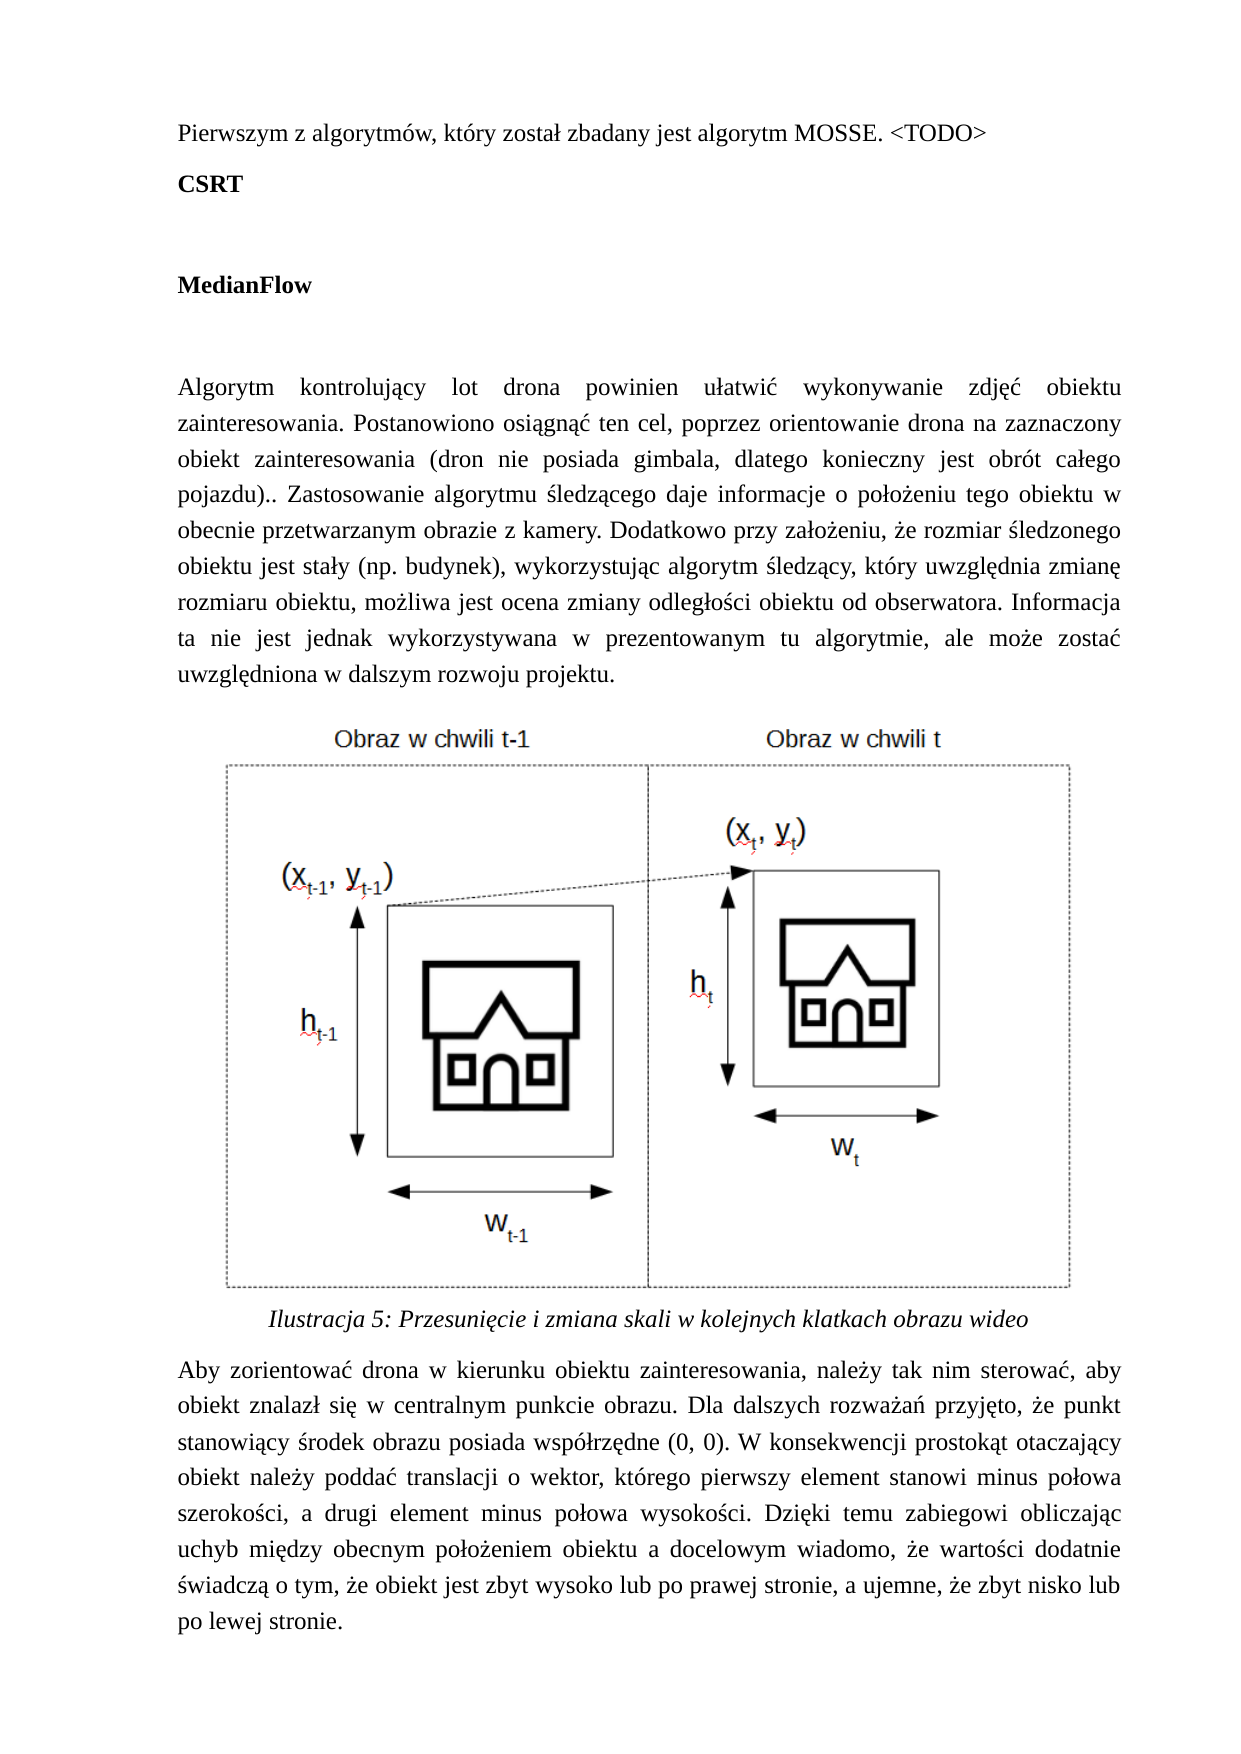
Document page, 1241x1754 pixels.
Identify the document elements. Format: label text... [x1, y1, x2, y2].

text Algorytm kontrolujący lot drona powinien ułatwić wykonywanie zdjęć obiektu zainteresowania. Postanowiono osiągnąć ten cel, poprzez orientowanie drona na zaznaczony obiekt zainteresowania (dron nie posiada gimbala, dlatego konieczny jest obrót całego pojazdu).. Zastosowanie algorytmu śledzącego daje informacje o położeniu tego obiektu w obecnie przetwarzanym obrazie z kamery. Dodatkowo przy założeniu, że rozmiar śledzonego obiektu jest stały (np. budynek), wykorzystując algorytm śledzący, który uwzględnia zmianę rozmiaru obiektu, możliwa jest ocena zmiany odległości obiektu od obserwatora. Informacja ta nie jest jednak wykorzystywana w prezentowanym tu algorytmie, ale może zostać uwzględniona w dalszym rozwoju projektu. [177, 372, 1122, 688]
text Pierwszym z algorytmów, który został zbadany jest algorytm MOSSE. <TODO> [177, 118, 1122, 147]
picture [223, 722, 1076, 1299]
text MedianFlow [177, 270, 1122, 299]
text Aby zorientować drona w kierunku obiektu zainteresowania, należy tak nim sterować, aby obiekt znalazł się w centralnym punkcie obrazu. Dla dalszych rozważań przyjęto, że punkt stanowiący środek obrazu posiada współrzędne (0, 0). W konsekwencji prostokąt otaczający obiekt należy poddać translacji o wektor, którego pierwszy element stanowi minus połowa szerokości, a drugi element minus połowa wysokości. Dzięki temu zabiegowi obliczając uchyb między obecnym położeniem obiektu a docelowym wiadomo, że wartości dodatnie świadczą o tym, że obiekt jest zbyt wysoko lub po prawej stronie, a ujemne, że zbyt nisko lub po lewej stronie. [177, 1355, 1122, 1635]
text Ilustracja 5: Przesunięcie i zmiana skali w kolejnych klatkach obrazu wideo [223, 1299, 1076, 1333]
text CSRT [177, 169, 1122, 198]
